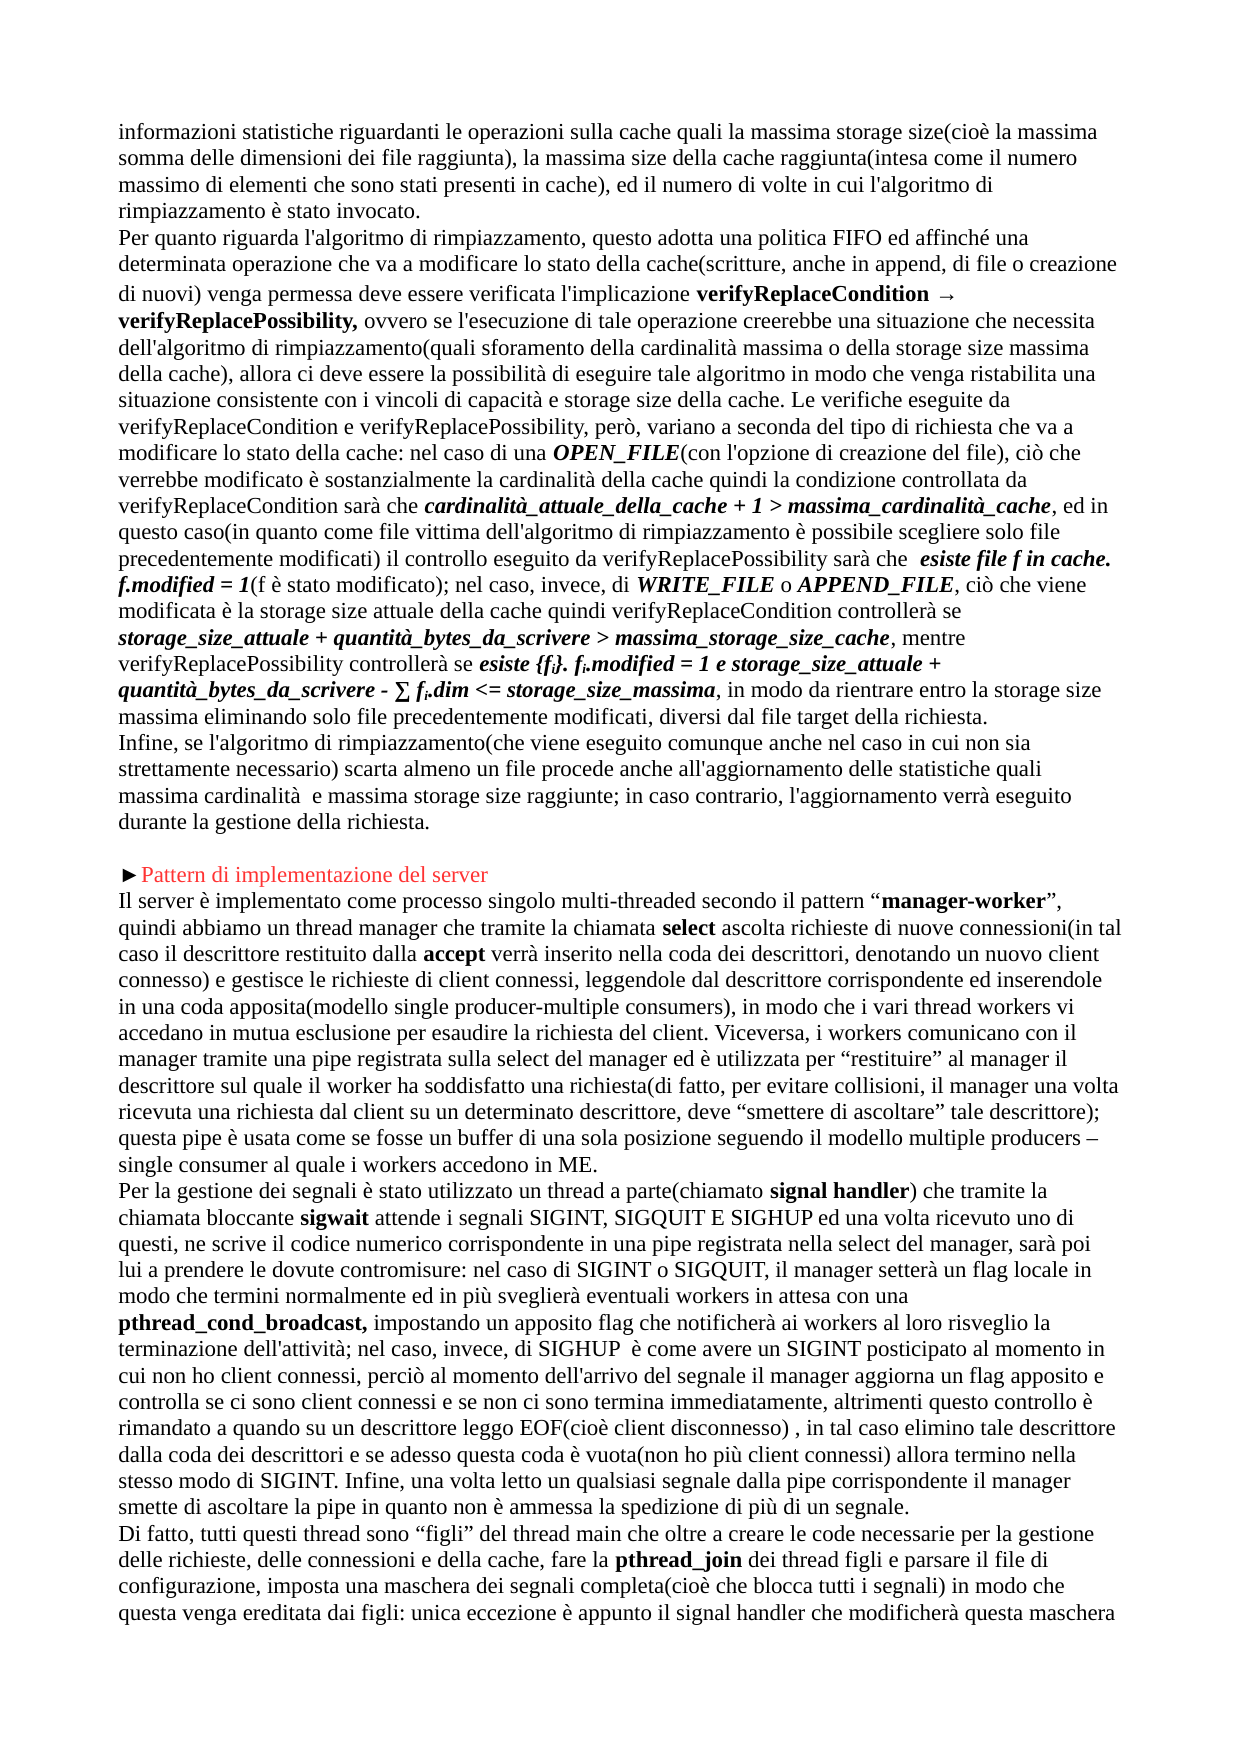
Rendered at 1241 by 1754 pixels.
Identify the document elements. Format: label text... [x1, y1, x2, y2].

text Di fatto, tutti questi thread sono “figli” del thread main che oltre a creare le code necessarie per la gestione delle richieste, delle connessioni e della cache, fare la pthread_join dei thread figli e parsare il file di configurazione, imposta una maschera dei segnali completa(cioè che blocca tutti i segnali) in modo che questa venga ereditata dai figli: unica eccezione è appunto il signal handler che modificherà questa maschera [118, 1520, 1122, 1625]
text Il server è implementato come processo singolo multi-threaded secondo il pattern “manager-worker”, quindi abbiamo un thread manager che tramite la chiamata select ascolta richieste di nuove connessioni(in tal caso il descrittore restituito dalla accept verrà inserito nella coda dei descrittori, denotando un nuovo client connesso) e gestisce le richieste di client connessi, leggendole dal descrittore corrispondente ed inserendole in una coda apposita(modello single producer-multiple consumers), in modo che i vari thread workers vi accedano in mutua esclusione per esaudire la richiesta del client. Viceversa, i workers comunicano con il manager tramite una pipe registrata sulla select del manager ed è utilizzata per “restituire” al manager il descrittore sul quale il worker ha soddisfatto una richiesta(di fatto, per evitare collisioni, il manager una volta ricevuta una richiesta dal client su un determinato descrittore, deve “smettere di ascoltare” tale descrittore); questa pipe è usata come se fosse un buffer di una sola posizione seguendo il modello multiple producers – single consumer al quale i workers accedono in ME. [118, 887, 1122, 1177]
text Per la gestione dei segnali è stato utilizzato un thread a parte(chiamato signal handler) che tramite la chiamata bloccante sigwait attende i segnali SIGINT, SIGQUIT E SIGHUP ed una volta ricevuto uno di questi, ne scrive il codice numerico corrispondente in una pipe registrata nella select del manager, sarà poi lui a prendere le dovute contromisure: nel caso di SIGINT o SIGQUIT, il manager setterà un flag locale in modo che termini normalmente ed in più sveglierà eventuali workers in attesa con una pthread_cond_broadcast, impostando un apposito flag che notificherà ai workers al loro risveglio la terminazione dell'attività; nel caso, invece, di SIGHUP è come avere un SIGINT posticipato al momento in cui non ho client connessi, perciò al momento dell'arrivo del segnale il manager aggiorna un flag apposito e controlla se ci sono client connessi e se non ci sono termina immediatamente, altrimenti questo controllo è rimandato a quando su un descrittore leggo EOF(cioè client disconnesso) , in tal caso elimino tale descrittore dalla coda dei descrittori e se adesso questa coda è vuota(non ho più client connessi) allora termino nella stesso modo di SIGINT. Infine, una volta letto un qualsiasi segnale dalla pipe corrispondente il manager smette di ascoltare la pipe in quanto non è ammessa la spedizione di più di un segnale. [118, 1177, 1122, 1520]
text Infine, se l'algoritmo di rimpiazzamento(che viene eseguito comunque anche nel caso in cui non sia strettamente necessario) scarta almeno un file procede anche all'aggiornamento delle statistiche quali massima cardinalità e massima storage size raggiunte; in caso contrario, l'aggiornamento verrà eseguito durante la gestione della richiesta. [118, 729, 1122, 834]
text ►Pattern di implementazione del server [118, 861, 1122, 887]
text informazioni statistiche riguardanti le operazioni sulla cache quali la massima storage size(cioè la massima somma delle dimensioni dei file raggiunta), la massima size della cache raggiunta(intesa come il numero massimo di elementi che sono stati presenti in cache), ed il numero di volte in cui l'algoritmo di rimpiazzamento è stato invocato. [118, 118, 1122, 223]
text Per quanto riguarda l'algoritmo di rimpiazzamento, questo adotta una politica FIFO ed affinché una determinata operazione che va a modificare lo stato della cache(scritture, anche in append, di file o creazione di nuovi) venga permessa deve essere verificata l'implicazione verifyReplaceCondition → verifyReplacePossibility, ovvero se l'esecuzione di tale operazione creerebbe una situazione che necessita dell'algoritmo di rimpiazzamento(quali sforamento della cardinalità massima o della storage size massima della cache), allora ci deve essere la possibilità di eseguire tale algoritmo in modo che venga ristabilita una situazione consistente con i vincoli di capacità e storage size della cache. Le verifiche eseguite da verifyReplaceCondition e verifyReplacePossibility, però, variano a seconda del tipo di richiesta che va a modificare lo stato della cache: nel caso di una OPEN_FILE(con l'opzione di creazione del file), ciò che verrebbe modificato è sostanzialmente la cardinalità della cache quindi la condizione controllata da verifyReplaceCondition sarà che cardinalità_attuale_della_cache + 1 > massima_cardinalità_cache, ed in questo caso(in quanto come file vittima dell'algoritmo di rimpiazzamento è possibile scegliere solo file precedentemente modificati) il controllo eseguito da verifyReplacePossibility sarà che esiste file f in cache. f.modified = 1(f è stato modificato); nel caso, invece, di WRITE_FILE o APPEND_FILE, ciò che viene modificata è la storage size attuale della cache quindi verifyReplaceCondition controllerà se storage_size_attuale + quantità_bytes_da_scrivere > massima_storage_size_cache, mentre verifyReplacePossibility controllerà se esiste {fi}. fi.modified = 1 e storage_size_attuale + quantità_bytes_da_scrivere - ∑ fi.dim <= storage_size_massima, in modo da rientrare entro la storage size massima eliminando solo file precedentemente modificati, diversi dal file target della richiesta. [118, 223, 1122, 729]
